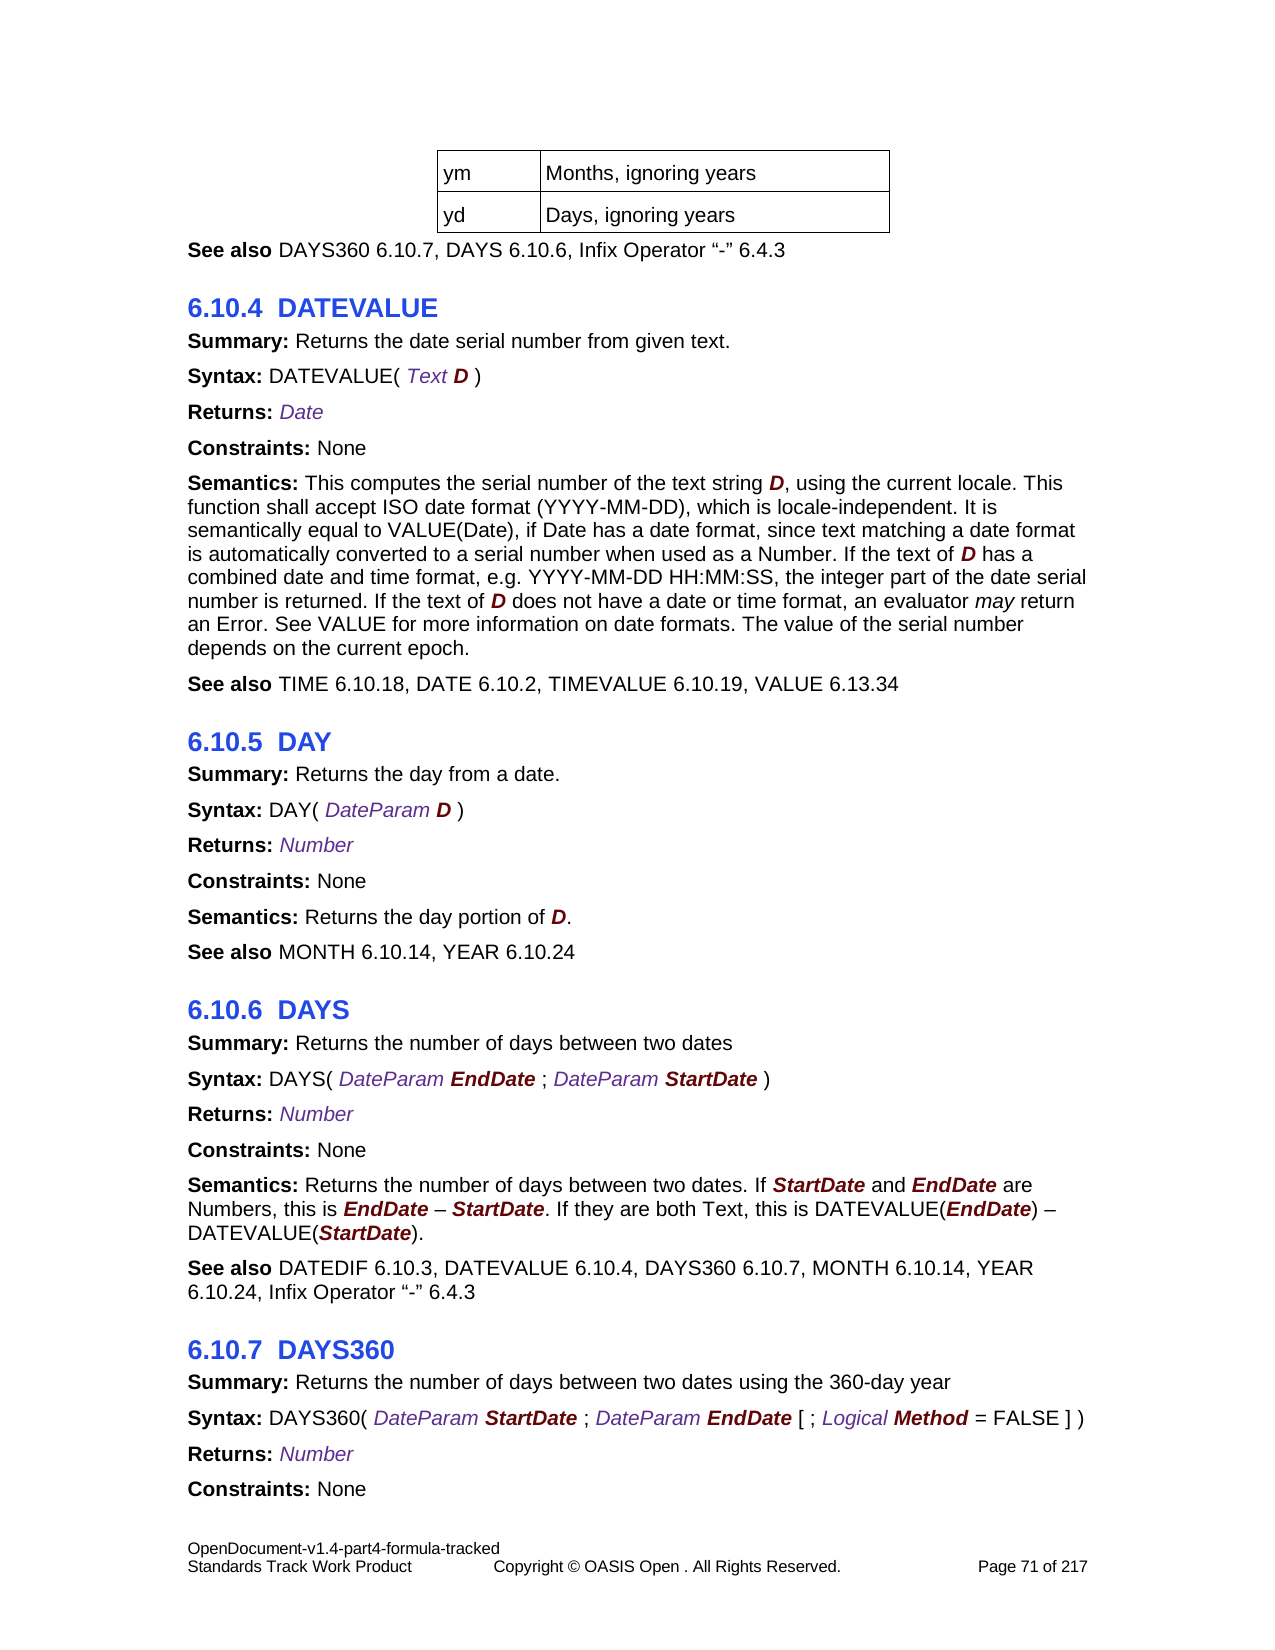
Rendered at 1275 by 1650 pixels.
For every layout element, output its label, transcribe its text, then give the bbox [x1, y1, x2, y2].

text Semantics: This computes the serial number of the text string D, using the current locale. This function shall accept ISO date format (YYYY-MM-DD), which is locale-independent. It is semantically equal to VALUE(Date), if Date has a date format, since text matching a date format is automatically converted to a serial number when used as a Number. If the text of D has a combined date and time format, e.g. YYYY-MM-DD HH:MM:SS, the integer part of the date serial number is returned. If the text of D does not have a date or time format, an evaluator may return an Error. See VALUE for more information on date formats. The value of the serial number depends on the current epoch. [187, 472, 1088, 660]
text Summary: Returns the date serial number from given text. [187, 329, 1088, 353]
subtitle DAYS [187, 995, 1088, 1025]
text Constraints: None [187, 436, 1088, 459]
text See also MONTH 6.10.14, YEAR 6.10.24 [187, 941, 1088, 964]
text See also DATEDIF 6.10.3, DATEVALUE 6.10.4, DAYS360 6.10.7, MONTH 6.10.14, YEAR 6.10.24, Infix Operator “-” 6.4.3 [187, 1257, 1088, 1304]
text Returns: Number [187, 1103, 1088, 1126]
text Constraints: None [187, 869, 1088, 893]
text Returns: Date [187, 400, 1088, 424]
text Syntax: DAY( DateParam D ) [187, 798, 1088, 822]
text Constraints: None [187, 1478, 1088, 1501]
text Returns: Number [187, 834, 1088, 857]
subtitle DAYS360 [187, 1335, 1088, 1365]
text Syntax: DAYS360( DateParam StartDate ; DateParam EndDate [ ; Logical Method = FALSE ] ) [187, 1406, 1088, 1430]
text See also DAYS360 6.10.7, DAYS 6.10.6, Infix Operator “-” 6.4.3 [187, 238, 1088, 262]
text Syntax: DATEVALUE( Text D ) [187, 365, 1088, 388]
text Semantics: Returns the day portion of D. [187, 905, 1088, 929]
table_cell ym [438, 151, 540, 191]
text Summary: Returns the number of days between two dates using the 360-day year [187, 1371, 1088, 1394]
table_cell Months, ignoring years [541, 151, 889, 191]
text Syntax: DAYS( DateParam EndDate ; DateParam StartDate ) [187, 1067, 1088, 1091]
table_cell yd [438, 192, 540, 232]
text Semantics: Returns the number of days between two dates. If StartDate and EndDate are Numbers, this is EndDate – StartDate. If they are both Text, this is DATEVALUE(EndDate) – DATEVALUE(StartDate). [187, 1174, 1088, 1244]
text Summary: Returns the day from a date. [187, 763, 1088, 786]
table_cell Days, ignoring years [541, 192, 889, 232]
subtitle DAY [187, 727, 1088, 757]
text Constraints: None [187, 1138, 1088, 1162]
text Summary: Returns the number of days between two dates [187, 1031, 1088, 1055]
text See also TIME 6.10.18, DATE 6.10.2, TIMEVALUE 6.10.19, VALUE 6.13.34 [187, 672, 1088, 696]
text Returns: Number [187, 1442, 1088, 1466]
subtitle DATEVALUE [187, 293, 1088, 323]
